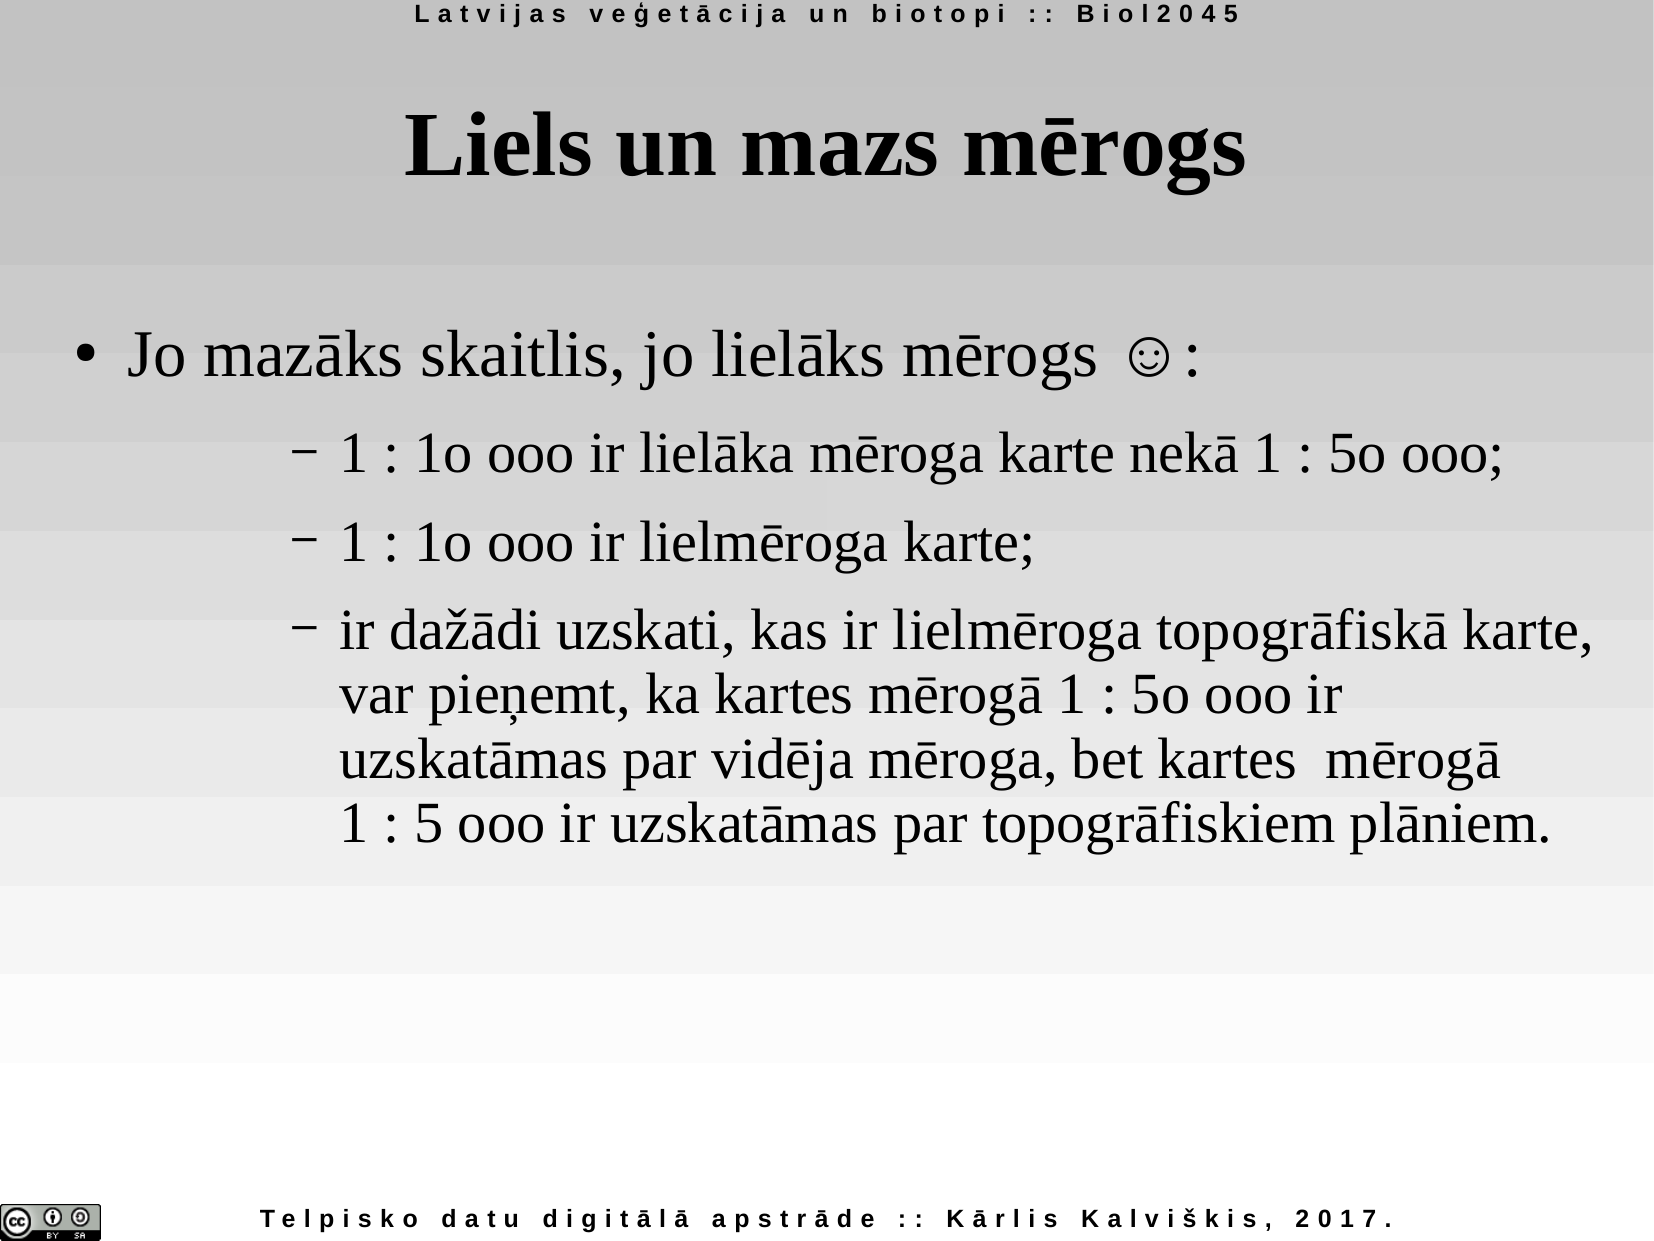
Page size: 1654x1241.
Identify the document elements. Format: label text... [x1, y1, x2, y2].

list Jo mazāks skaitlis, jo lielāks mērogs ☺: 1 : 1o ooo ir lielāka mēroga karte nekā 1 : 5o ooo; 1 : 1o ooo ir lielmēroga karte; ir dažādi uzskati, kas ir lielmēroga topogrāfiskā karte, var pieņemt, ka kartes mērogā 1 : 5o ooo ir uzskatāmas par vidēja mēroga, bet kartes mērogā 1 : 5 ooo ir uzskatāmas par topogrāfiskiem plāniem. [56, 317, 1600, 1175]
picture [0, 287, 1654, 1241]
title Liels un mazs mērogs [0, 1, 1654, 287]
